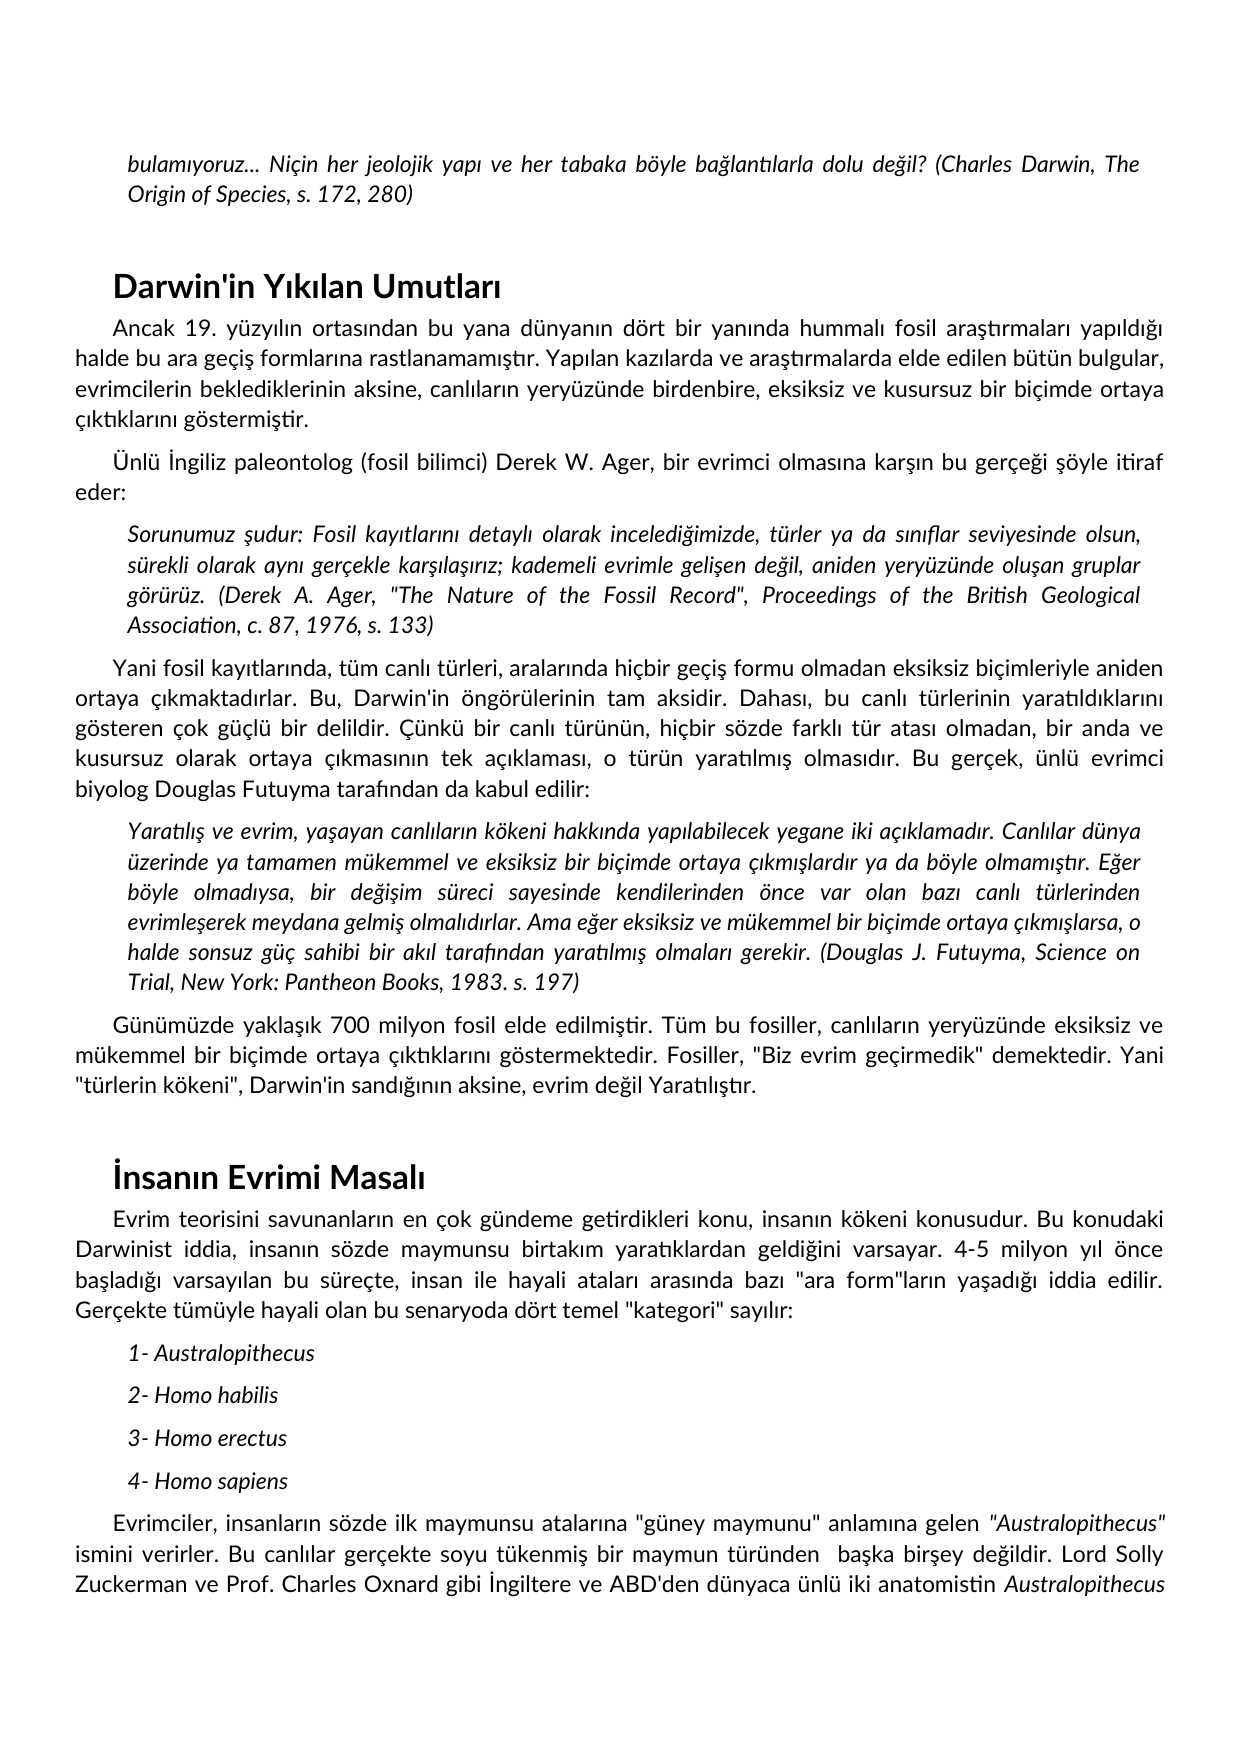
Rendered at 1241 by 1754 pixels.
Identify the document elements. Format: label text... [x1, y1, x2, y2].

text Sorunumuz şudur: Fosil kayıtlarını detaylı olarak incelediğimizde, türler ya da sınıflar seviyesinde olsun, sürekli olarak aynı gerçekle karşılaşırız; kademeli evrimle gelişen değil, aniden yeryüzünde oluşan gruplar görürüz. (Derek A. Ager, "The Nature of the Fossil Record", Proceedings of the British Geological Association, c. 87, 1976, s. 133) [127, 520, 1143, 638]
text 4- Homo sapiens [127, 1466, 1143, 1494]
text Evrim teorisini savunanların en çok gündeme getirdikleri konu, insanın kökeni konusudur. Bu konudaki Darwinist iddia, insanın sözde maymunsu birtakım yaratıklardan geldiğini varsayar. 4-5 milyon yıl önce başladığı varsayılan bu süreçte, insan ile hayali ataları arasında bazı "ara form"ların yaşadığı iddia edilir. Gerçekte tümüyle hayali olan bu senaryoda dört temel "kategori" sayılır: [75, 1205, 1165, 1323]
text 3- Homo erectus [127, 1424, 1143, 1451]
text 2- Homo habilis [127, 1381, 1143, 1408]
text Evrimciler, insanların sözde ilk maymunsu atalarına "güney maymunu" anlamına gelen "Australopithecus" ismini verirler. Bu canlılar gerçekte soyu tükenmiş bir maymun türünden başka birşey değildir. Lord Solly Zuckerman ve Prof. Charles Oxnard gibi İngiltere ve ABD'den dünyaca ünlü iki anatomistin Australopithecus [75, 1509, 1165, 1597]
text Ünlü İngiliz paleontolog (fosil bilimci) Derek W. Ager, bir evrimci olmasına karşın bu gerçeği şöyle itiraf eder: [75, 447, 1165, 505]
text Ancak 19. yüzyılın ortasından bu yana dünyanın dört bir yanında hummalı fosil araştırmaları yapıldığı halde bu ara geçiş formlarına rastlanamamıştır. Yapılan kazılarda ve araştırmalarda elde edilen bütün bulgular, evrimcilerin beklediklerinin aksine, canlıların yeryüzünde birdenbire, eksiksiz ve kusursuz bir biçimde ortaya çıktıklarını göstermiştir. [75, 314, 1165, 432]
text Yaratılış ve evrim, yaşayan canlıların kökeni hakkında yapılabilecek yegane iki açıklamadır. Canlılar dünya üzerinde ya tamamen mükemmel ve eksiksiz bir biçimde ortaya çıkmışlardır ya da böyle olmamıştır. Eğer böyle olmadıysa, bir değişim süreci sayesinde kendilerinden önce var olan bazı canlı türlerinden evrimleşerek meydana gelmiş olmalıdırlar. Ama eğer eksiksiz ve mükemmel bir biçimde ortaya çıkmışlarsa, o halde sonsuz güç sahibi bir akıl tarafından yaratılmış olmaları gerekir. (Douglas J. Futuyma, Science on Trial, New York: Pantheon Books, 1983. s. 197) [127, 817, 1143, 996]
text Yani fosil kayıtlarında, tüm canlı türleri, aralarında hiçbir geçiş formu olmadan eksiksiz biçimleriyle aniden ortaya çıkmaktadırlar. Bu, Darwin'in öngörülerinin tam aksidir. Dahası, bu canlı türlerinin yaratıldıklarını gösteren çok güçlü bir delildir. Çünkü bir canlı türünün, hiçbir sözde farklı tür atası olmadan, bir anda ve kusursuz olarak ortaya çıkmasının tek açıklaması, o türün yaratılmış olmasıdır. Bu gerçek, ünlü evrimci biyolog Douglas Futuyma tarafından da kabul edilir: [75, 653, 1165, 802]
text bulamıyoruz... Niçin her jeolojik yapı ve her tabaka böyle bağlantılarla dolu değil? (Charles Darwin, The Origin of Species, s. 172, 280) [127, 150, 1143, 208]
text 1- Australopithecus [127, 1338, 1143, 1366]
text Günümüzde yaklaşık 700 milyon fosil elde edilmiştir. Tüm bu fosiller, canlıların yeryüzünde eksiksiz ve mükemmel bir biçimde ortaya çıktıklarını göstermektedir. Fosiller, "Biz evrim geçirmedik" demektedir. Yani "türlerin kökeni", Darwin'in sandığının aksine, evrim değil Yaratılıştır. [75, 1011, 1165, 1099]
subtitle Darwin'in Yıkılan Umutları [112, 266, 1165, 306]
subtitle İnsanın Evrimi Masalı [112, 1157, 1165, 1197]
